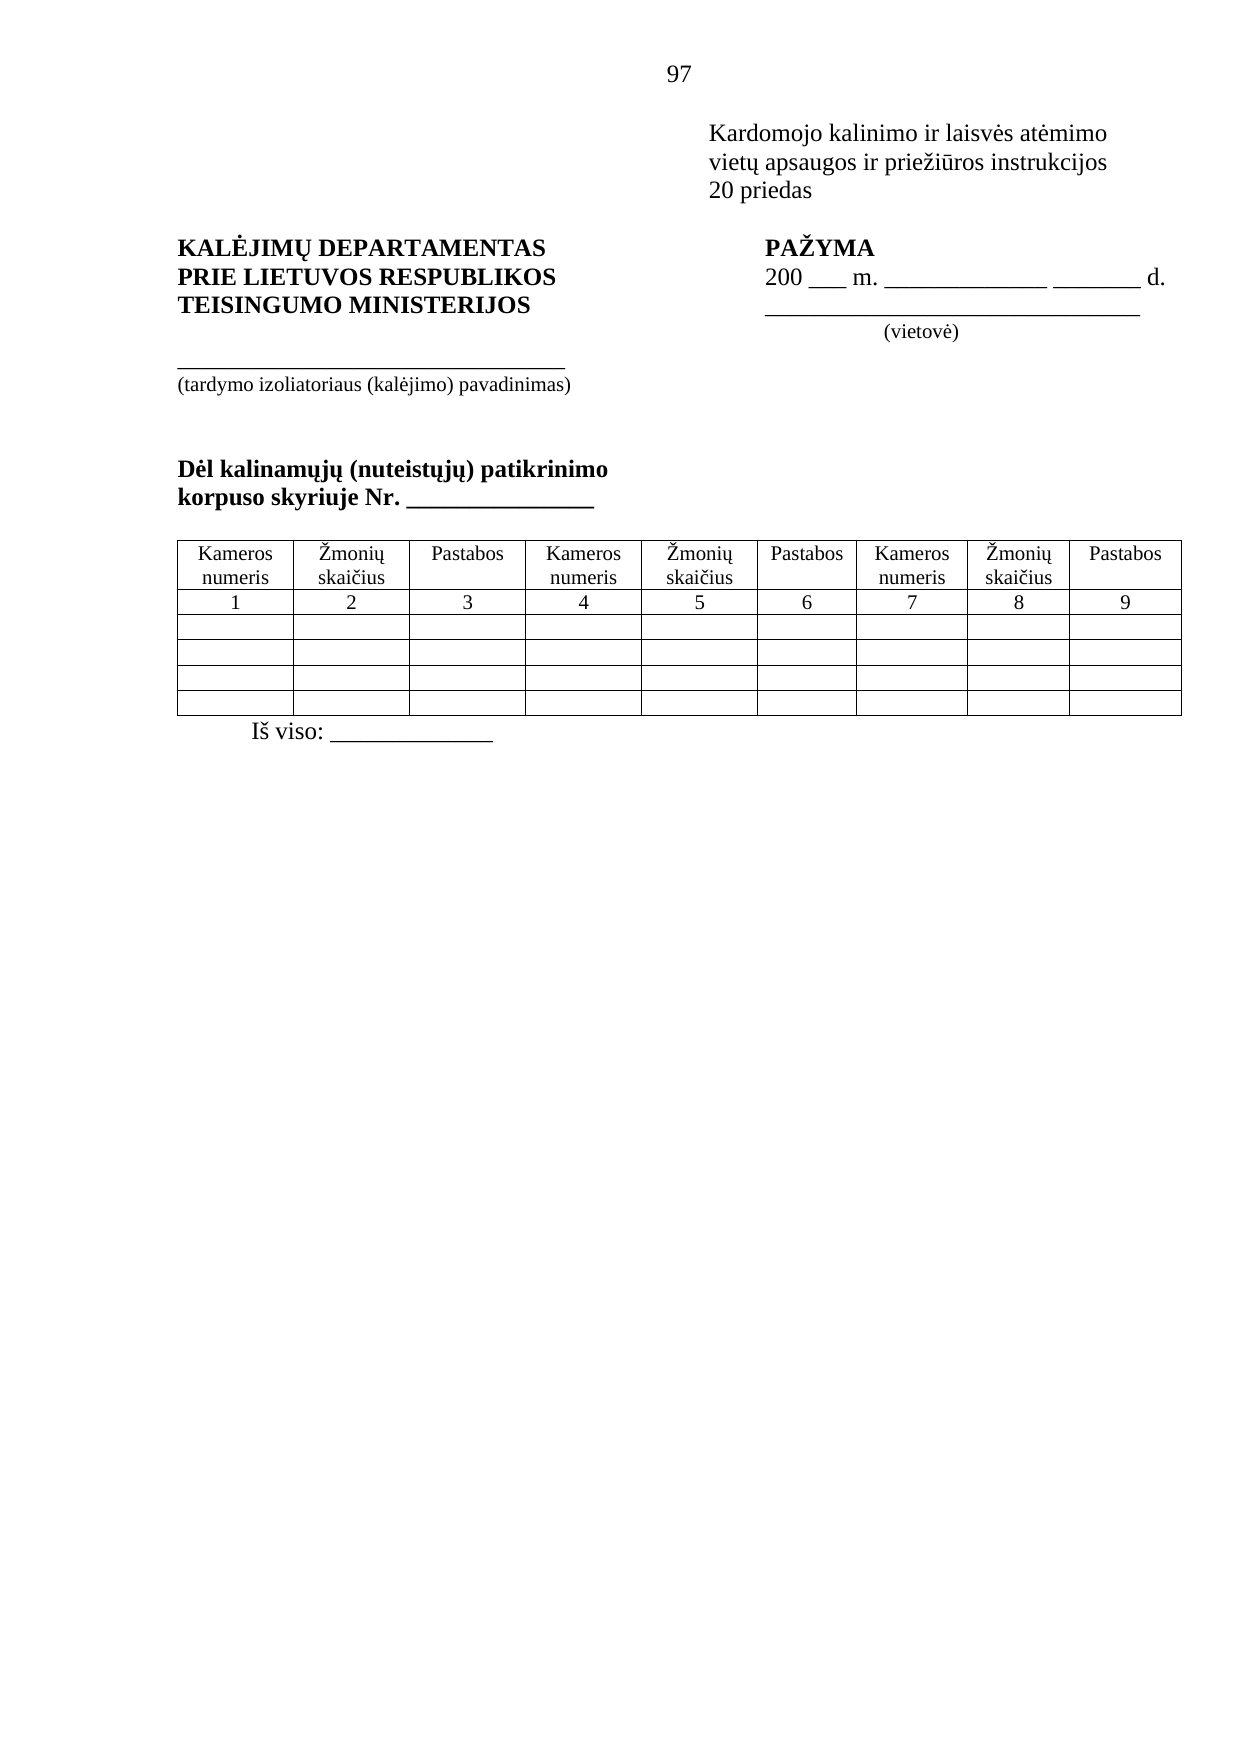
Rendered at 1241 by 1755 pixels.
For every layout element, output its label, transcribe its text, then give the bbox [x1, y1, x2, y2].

table_cell 1 [178, 590, 293, 614]
text TEISINGUMO MINISTERIJOS ______________________________ [177, 291, 1181, 319]
table_cell [968, 666, 1069, 689]
text (vietovė) [177, 319, 1181, 343]
text korpuso skyriuje Nr. _______________ [177, 482, 1181, 511]
table_cell [178, 666, 293, 689]
table_cell 5 [642, 590, 757, 614]
table_header Žmonių skaičius [294, 541, 409, 589]
table_cell [857, 691, 967, 715]
text PRIE LIETUVOS RESPUBLIKOS 200 ___ m. _____________ _______ d. [177, 262, 1181, 291]
table_header Pastabos [410, 541, 525, 589]
table_header Kameros numeris [178, 541, 293, 589]
table_cell 9 [1070, 590, 1181, 614]
table_cell 2 [294, 590, 409, 614]
table_cell [410, 691, 525, 715]
table_cell [642, 691, 757, 715]
table_cell [1070, 640, 1181, 664]
table_cell [294, 666, 409, 689]
text Kardomojo kalinimo ir laisvės atėmimo [709, 118, 1181, 147]
table_cell [857, 615, 967, 639]
text vietų apsaugos ir priežiūros instrukcijos [177, 147, 1181, 176]
text (tardymo izoliatoriaus (kalėjimo) pavadinimas) [177, 372, 1181, 396]
text 20 priedas [177, 176, 1181, 204]
table_cell [758, 615, 856, 639]
table_cell [294, 691, 409, 715]
table_cell [178, 691, 293, 715]
table_cell [968, 691, 1069, 715]
table_cell [857, 666, 967, 689]
table_cell 6 [758, 590, 856, 614]
table_cell [758, 691, 856, 715]
text KALĖJIMŲ DEPARTAMENTAS PAŽYMA [177, 233, 1181, 262]
table_cell [410, 615, 525, 639]
table_header Žmonių skaičius [642, 541, 757, 589]
text Iš viso: _____________ [177, 716, 1181, 744]
table_cell [1070, 666, 1181, 689]
table_cell [526, 615, 641, 639]
table_cell [294, 615, 409, 639]
table_cell [642, 666, 757, 689]
table_header Pastabos [1070, 541, 1181, 589]
table_cell 4 [526, 590, 641, 614]
table_cell [968, 615, 1069, 639]
text _______________________________ [177, 343, 1181, 372]
table_cell [642, 640, 757, 664]
table_cell [410, 666, 525, 689]
table_cell [178, 640, 293, 664]
table_cell [294, 640, 409, 664]
table_cell [1070, 691, 1181, 715]
table_header Pastabos [758, 541, 856, 589]
table_cell 7 [857, 590, 967, 614]
table_header Kameros numeris [526, 541, 641, 589]
table_cell [1070, 615, 1181, 639]
table_cell [758, 666, 856, 689]
table_cell [526, 640, 641, 664]
table_cell [178, 615, 293, 639]
table_cell [758, 640, 856, 664]
table_cell [410, 640, 525, 664]
text Dėl kalinamųjų (nuteistųjų) patikrinimo [177, 454, 1181, 482]
table_cell [642, 615, 757, 639]
table_cell [968, 640, 1069, 664]
table_cell 8 [968, 590, 1069, 614]
table_cell [526, 691, 641, 715]
table_cell [857, 640, 967, 664]
table_header Kameros numeris [857, 541, 967, 589]
table_cell [526, 666, 641, 689]
table_header Žmonių skaičius [968, 541, 1069, 589]
table_cell 3 [410, 590, 525, 614]
